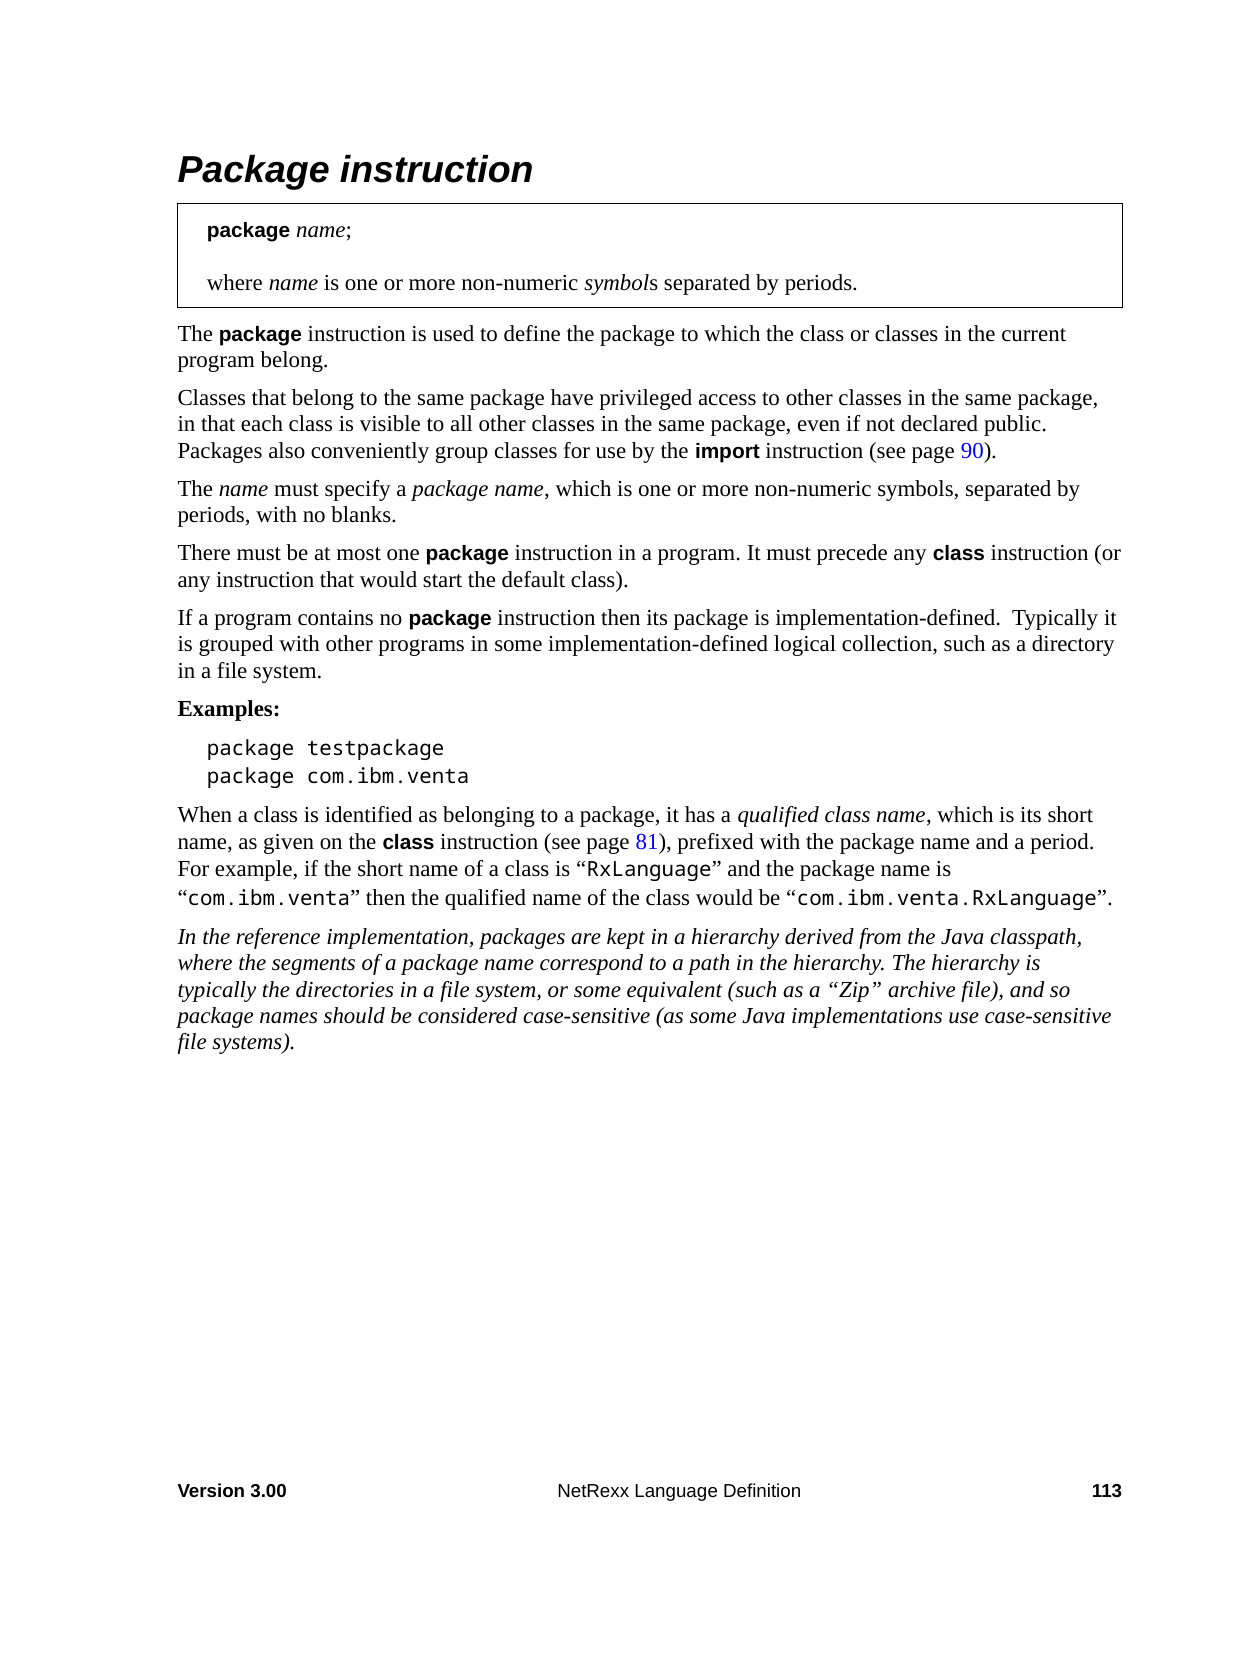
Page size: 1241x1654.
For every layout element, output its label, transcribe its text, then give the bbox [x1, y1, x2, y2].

text Classes that belong to the same package have privileged access to other classes in the same package, in that each class is visible to all other classes in the same package, even if not declared public. Packages also conveniently group classes for use by the import instruction (see page 86). [177, 384, 1122, 463]
text package testpackage package com.ibm.venta [207, 733, 1122, 790]
text The package instruction is used to define the package to which the class or classes in the current program belong. [177, 320, 1122, 372]
text If a program contains no package instruction then its package is implementation-defined. Typically it is grouped with other programs in some implementation-defined logical collection, such as a directory in a file system. [177, 604, 1122, 683]
text Examples: [177, 695, 1122, 721]
subtitle Package instruction [177, 148, 1122, 191]
text When a class is identified as belonging to a package, it has a qualified class name, which is its short name, as given on the class instruction (see page 77), prefixed with the package name and a period. For example, if the short name of a class is “RxLanguage” and the package name is “com.ibm.venta” then the qualified name of the class would be “com.ibm.venta.RxLanguage”. [177, 802, 1122, 911]
text There must be at most one package instruction in a program. It must precede any class instruction (or any instruction that would start the default class). [177, 539, 1122, 592]
table_header package name; where name is one or more non-numeric symbols separated by periods. [178, 204, 1122, 307]
text In the reference implementation, packages are kept in a hierarchy derived from the Java classpath, where the segments of a package name correspond to a path in the hierarchy. The hierarchy is typically the directories in a file system, or some equivalent (such as a “Zip” archive file), and so package names should be considered case-sensitive (as some Java implementations use case-sensitive file systems). [177, 923, 1122, 1055]
text The name must specify a package name, which is one or more non-numeric symbols, separated by periods, with no blanks. [177, 475, 1122, 528]
